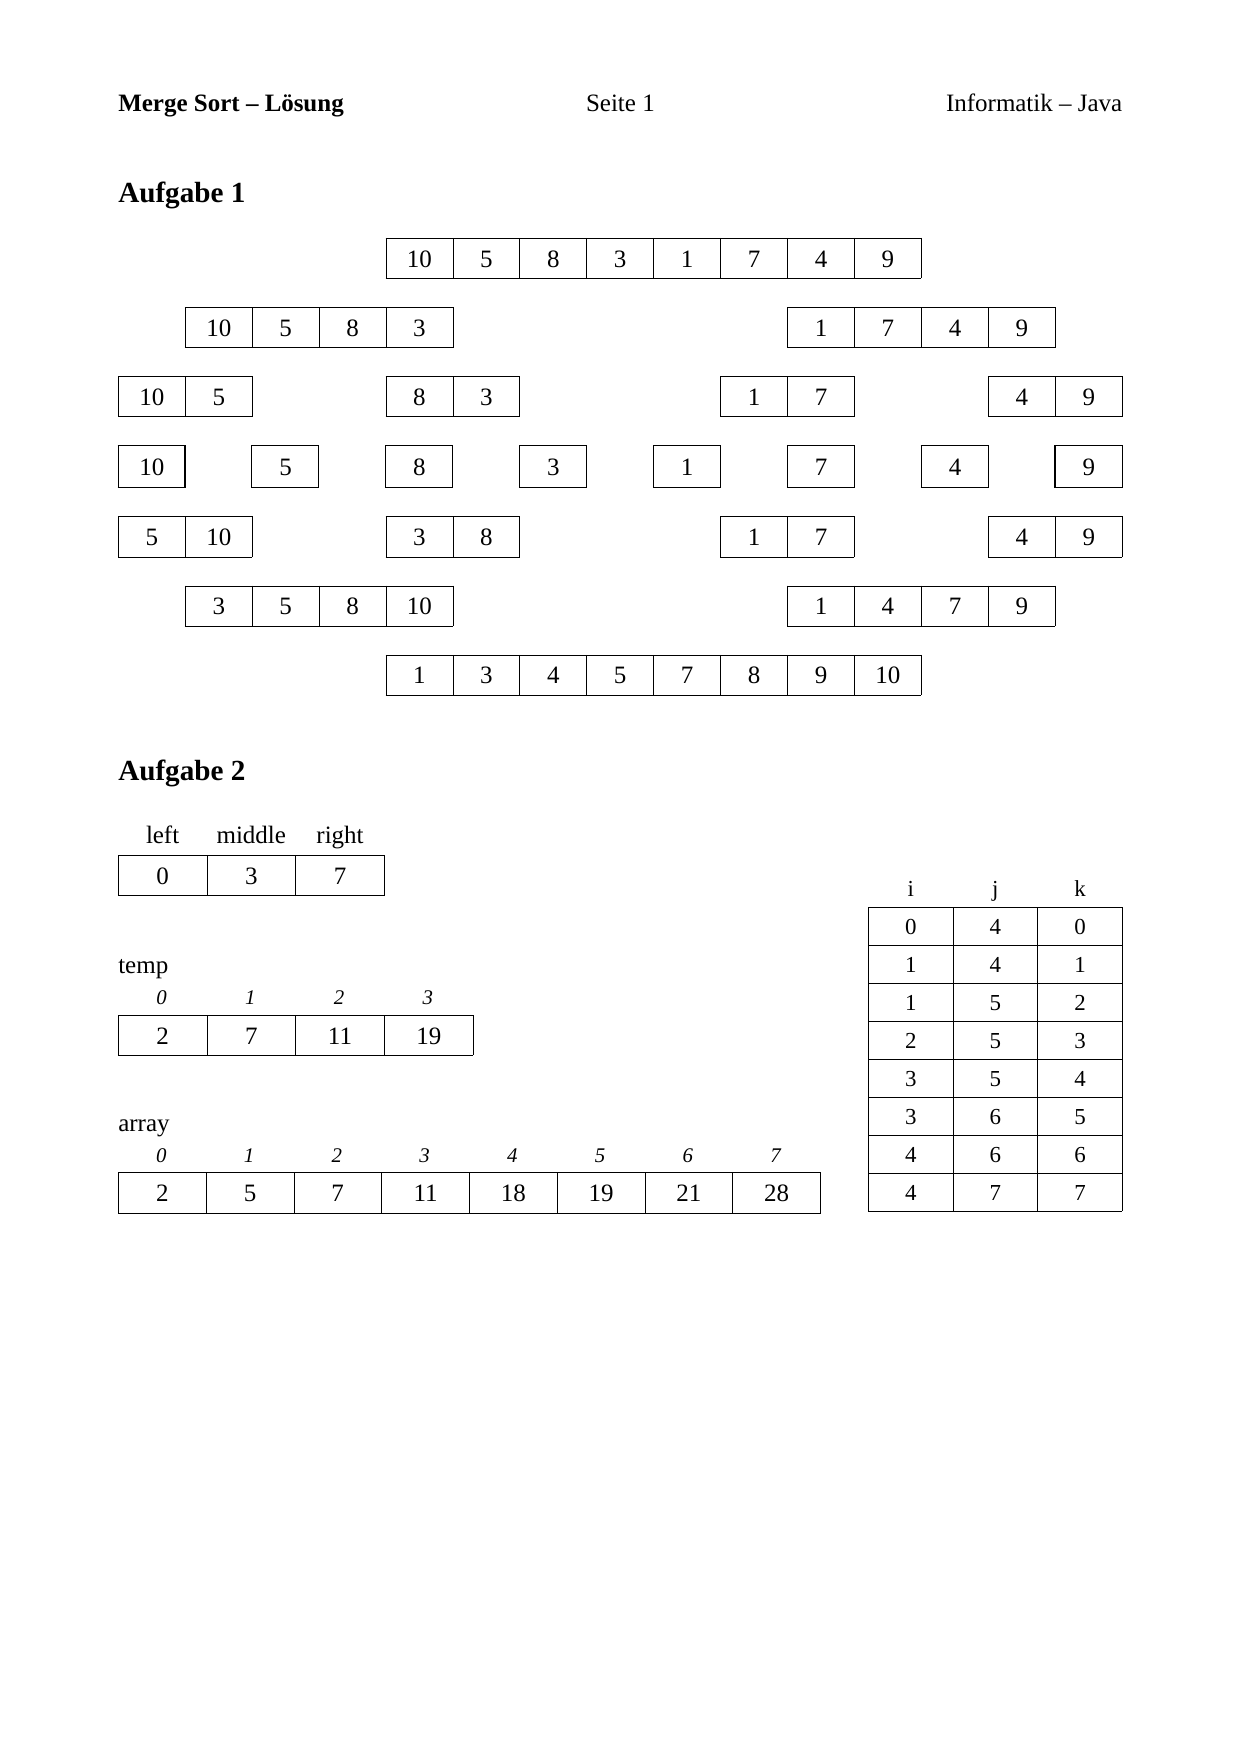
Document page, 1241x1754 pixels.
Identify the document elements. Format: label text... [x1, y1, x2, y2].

table_header [319, 655, 386, 695]
table_header 0 [118, 979, 207, 1015]
table_header [319, 238, 386, 278]
table_header [868, 815, 1122, 907]
table_header 9 [1056, 517, 1122, 557]
table_header [586, 586, 653, 626]
table_header [186, 445, 251, 487]
table_cell 21 [646, 1173, 732, 1213]
table_header 1 [207, 979, 295, 1015]
table_header 7 [733, 1137, 820, 1172]
text Aufgabe 2 [118, 753, 1122, 786]
table_header 3 [384, 979, 473, 1015]
table_cell 2 [869, 1022, 953, 1059]
table_header [855, 445, 921, 487]
table_cell 7 [208, 1016, 295, 1055]
table_header [586, 307, 653, 347]
table_header 1 [788, 308, 854, 347]
table_header 9 [1056, 446, 1122, 487]
table_cell 0 [869, 908, 953, 945]
table_header i [868, 870, 953, 907]
table_header [118, 238, 185, 278]
table_header 5 [454, 239, 519, 278]
table_header [721, 445, 787, 487]
table_header 8 [454, 517, 519, 557]
table_cell 11 [296, 1016, 384, 1055]
table_header 4 [922, 308, 988, 347]
table_header [921, 376, 988, 416]
table_header [586, 516, 653, 557]
table_cell 6 [1038, 1136, 1122, 1173]
table_header [921, 516, 988, 557]
table_cell 2 [1038, 984, 1122, 1021]
table_cell 5 [1038, 1098, 1122, 1135]
table_header [319, 516, 386, 557]
table_header [319, 445, 385, 487]
table_cell 28 [733, 1173, 820, 1213]
table_header 9 [788, 656, 854, 695]
table_header [922, 655, 988, 695]
table_header 9 [989, 308, 1055, 347]
table_header [654, 307, 720, 347]
table_header 10 [186, 517, 252, 557]
table_header 5 [253, 308, 319, 347]
table_cell 18 [470, 1173, 557, 1213]
table_header 3 [587, 239, 653, 278]
table_header 3 [520, 446, 586, 487]
table_header [118, 655, 185, 695]
table_header k [1038, 870, 1122, 907]
table_header 1 [721, 377, 787, 416]
table_header 1 [788, 587, 854, 626]
table_header [1055, 238, 1122, 278]
table_cell 5 [954, 1060, 1037, 1097]
table_header 5 [587, 656, 653, 695]
table_header 10 [119, 377, 185, 416]
table_cell 11 [382, 1173, 469, 1213]
table_header [185, 238, 252, 278]
table_cell 3 [1038, 1022, 1122, 1059]
table_header [252, 238, 319, 278]
table_header [319, 376, 386, 416]
table_cell 0 [1038, 908, 1122, 945]
table_header left [118, 815, 207, 855]
table_header [252, 655, 319, 695]
table_cell 1 [1038, 946, 1122, 983]
table_header [988, 655, 1055, 695]
table_header 8 [320, 587, 386, 626]
table_header [720, 586, 787, 626]
table_header 7 [922, 587, 988, 626]
table_cell 4 [954, 908, 1037, 945]
table_cell 3 [869, 1098, 953, 1135]
table_header [855, 516, 921, 557]
table_header 3 [454, 656, 519, 695]
table_header [1056, 307, 1122, 347]
table_cell 4 [954, 946, 1037, 983]
table_header 7 [788, 517, 854, 557]
table_header 3 [186, 587, 252, 626]
table_header 1 [206, 1137, 294, 1172]
table_header 9 [1056, 377, 1122, 416]
table_header right [295, 815, 384, 855]
table_header [520, 586, 586, 626]
table_header [520, 516, 586, 557]
table_cell 7 [296, 856, 384, 895]
table_header 10 [119, 446, 184, 487]
table_header 10 [186, 308, 252, 347]
table_cell 3 [208, 856, 295, 895]
table_header [654, 516, 720, 557]
table_header 5 [557, 1137, 645, 1172]
table_cell 7 [295, 1173, 381, 1213]
table_header [989, 445, 1054, 487]
table_header 8 [320, 308, 386, 347]
table_header 8 [387, 377, 453, 416]
table_cell 5 [954, 1022, 1037, 1059]
table_header 2 [294, 1137, 381, 1172]
table_header 8 [721, 656, 787, 695]
table_header [520, 376, 586, 416]
table_header 1 [654, 446, 720, 487]
table_cell 1 [869, 946, 953, 983]
table_header 3 [454, 377, 519, 416]
table_header [253, 516, 319, 557]
table_header 9 [855, 239, 921, 278]
text Aufgabe 1 [118, 176, 1122, 209]
table_header 7 [788, 446, 854, 487]
table_cell 5 [954, 984, 1037, 1021]
table_header 7 [654, 656, 720, 695]
table_cell 6 [954, 1136, 1037, 1173]
table_header 4 [520, 656, 586, 695]
table_header [118, 307, 185, 347]
table_cell 5 [207, 1173, 294, 1213]
table_header 8 [520, 239, 586, 278]
table_header [1055, 655, 1122, 695]
table_header 3 [381, 1137, 469, 1172]
table_header [654, 586, 720, 626]
table_header [1056, 586, 1122, 626]
table_header 5 [119, 517, 185, 557]
table_header 1 [387, 656, 453, 695]
table_cell 7 [1038, 1174, 1122, 1211]
table_header 1 [654, 239, 720, 278]
table_header 4 [922, 446, 988, 487]
table_header [454, 586, 519, 626]
table_header 4 [855, 587, 921, 626]
table_cell 2 [119, 1173, 206, 1213]
table_cell 0 [119, 856, 207, 895]
table_header 4 [788, 239, 854, 278]
table_header [820, 815, 868, 1213]
table_header 1 [721, 517, 787, 557]
table_header 9 [989, 587, 1055, 626]
table_header 10 [387, 239, 453, 278]
table_header j [953, 870, 1037, 907]
table_header 5 [253, 587, 319, 626]
table_header 2 [295, 979, 384, 1015]
table_header [185, 655, 252, 695]
table_cell 19 [558, 1173, 645, 1213]
table_header 5 [252, 446, 318, 487]
table_header [253, 376, 319, 416]
table_header 10 [387, 587, 453, 626]
table_cell 1 [869, 984, 953, 1021]
table_cell 7 [954, 1174, 1037, 1211]
table_header [855, 376, 921, 416]
table_header 7 [721, 239, 787, 278]
table_cell 3 [869, 1060, 953, 1097]
table_header 4 [989, 517, 1055, 557]
table_header [454, 307, 519, 347]
table_header 6 [645, 1137, 732, 1172]
table_header 3 [387, 517, 453, 557]
table_cell 19 [385, 1016, 473, 1055]
table_cell 4 [1038, 1060, 1122, 1097]
table_header 4 [469, 1137, 557, 1172]
table_cell 6 [954, 1098, 1037, 1135]
table_header 7 [788, 377, 854, 416]
table_header temp array [118, 815, 820, 1172]
table_header 8 [386, 446, 452, 487]
table_header [922, 238, 988, 278]
table_header [453, 445, 519, 487]
table_header middle [207, 815, 295, 855]
table_header [720, 307, 787, 347]
table_header [118, 586, 185, 626]
table_header 5 [186, 377, 252, 416]
table_header [988, 238, 1055, 278]
table_header 0 [118, 1137, 206, 1172]
table_header 10 [855, 656, 921, 695]
table_cell 2 [119, 1016, 207, 1055]
table_cell 4 [869, 1136, 953, 1173]
table_header 3 [387, 308, 453, 347]
table_header [654, 376, 720, 416]
table_cell 4 [869, 1174, 953, 1211]
table_header 4 [989, 377, 1055, 416]
table_header 7 [855, 308, 921, 347]
table_header [586, 376, 653, 416]
table_header [587, 445, 653, 487]
table_header [520, 307, 586, 347]
